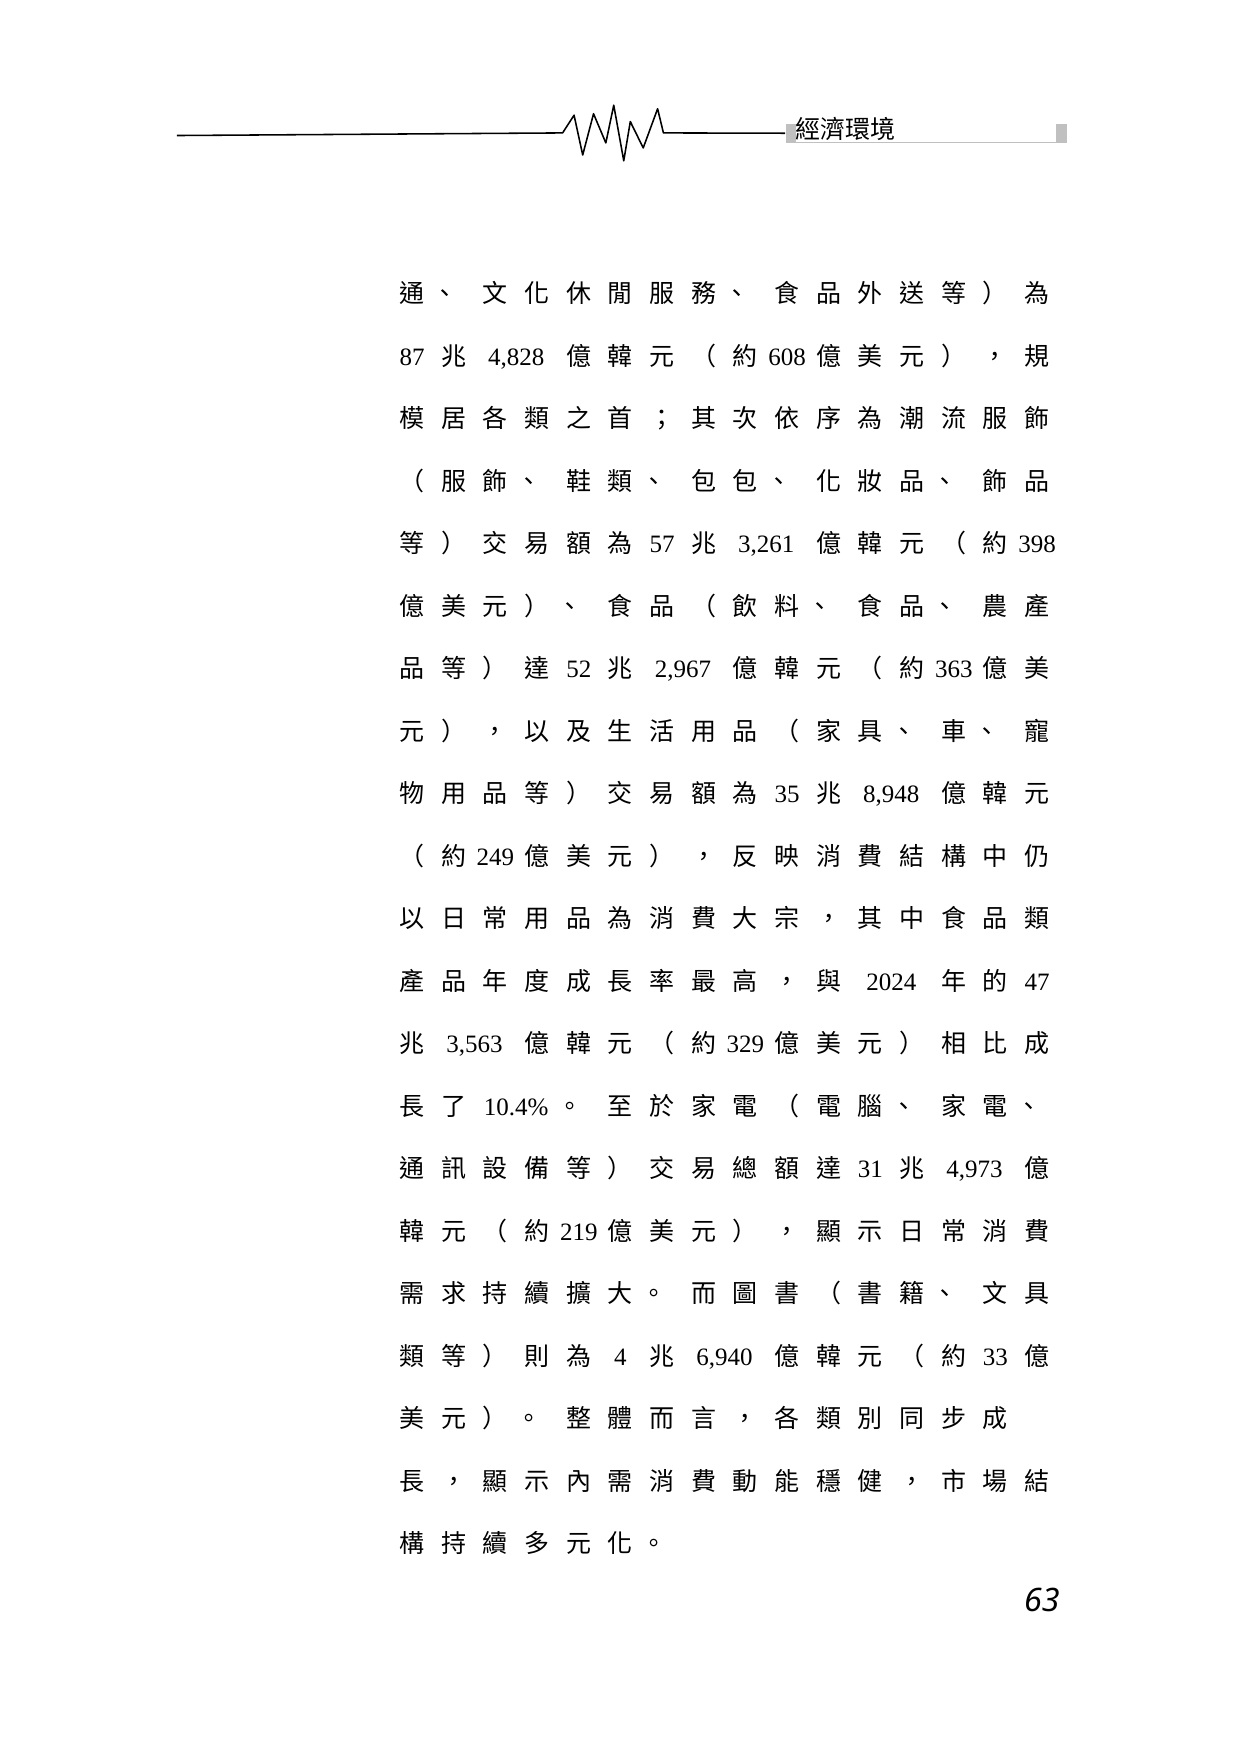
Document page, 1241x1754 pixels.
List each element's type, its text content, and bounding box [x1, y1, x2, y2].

text 通、文化休閒服務、食品外送等）為87兆4,828億韓元（約608億美元），規模居各類之首；其次依序為潮流服飾（服飾、鞋類、包包、化妝品、飾品等）交易額為57兆3,261億韓元（約398億美元）、食品（飲料、食品、農產品等）達52兆2,967億韓元（約363億美元），以及生活用品（家具、車、寵物用品等）交易額為35兆8,948億韓元（約249億美元），反映消費結構中仍以日常用品為消費大宗，其中食品類產品年度成長率最高，與2024年的47兆3,563億韓元（約329億美元）相比成長了10.4%。至於家電（電腦、家電、通訊設備等）交易總額達31兆4,973億韓元（約219億美元），顯示日常消費需求持續擴大。而圖書（書籍、文具類等）則為4兆6,940億韓元（約33億美元）。整體而言，各類別同步成長，顯示內需消費動能穩健，市場結構持續多元化。 [367, 250, 1058, 1563]
